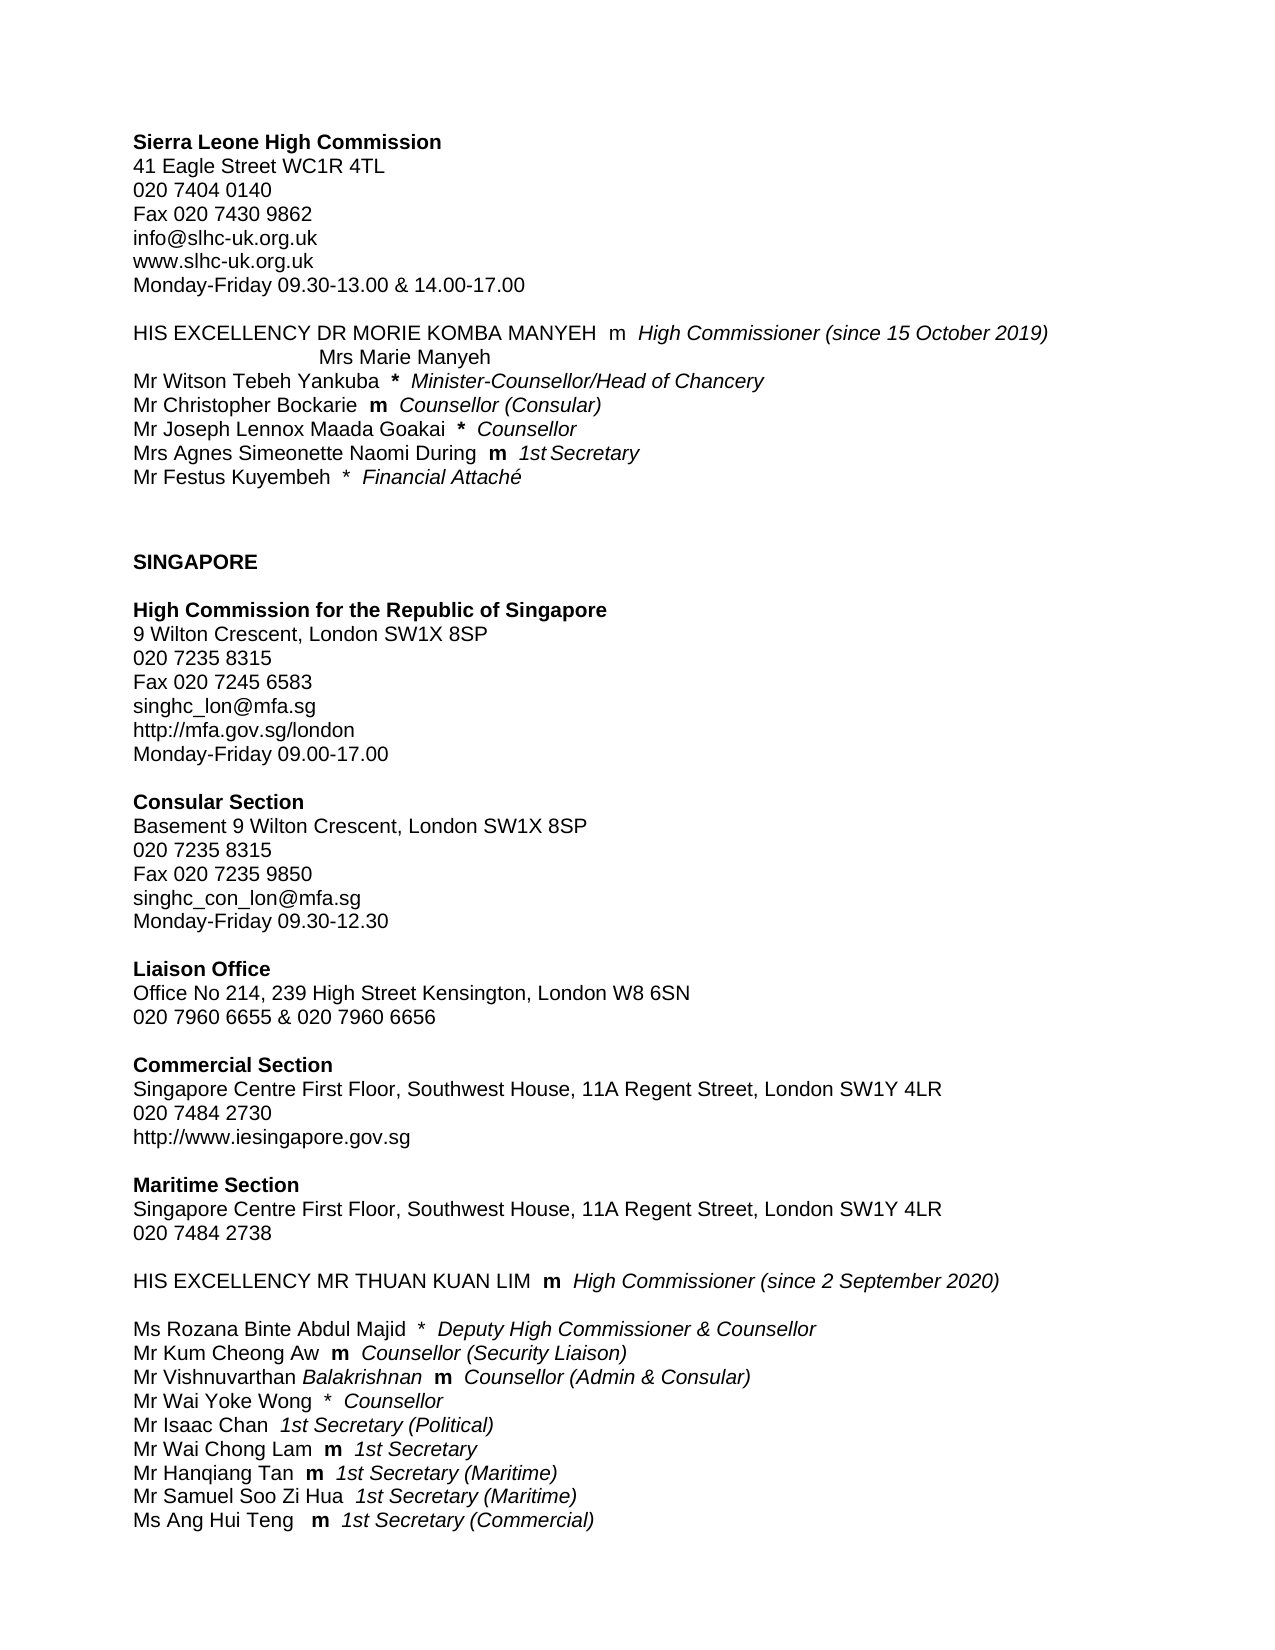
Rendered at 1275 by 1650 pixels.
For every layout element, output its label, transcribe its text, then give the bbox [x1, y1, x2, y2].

text 020 7484 2730 [133, 1101, 1181, 1125]
text Basement 9 Wilton Crescent, London SW1X 8SP [133, 813, 1181, 837]
text Singapore Centre First Floor, Southwest House, 11A Regent Street, London SW1Y 4LR [133, 1197, 1181, 1221]
text Ms Ang Hui Teng m 1st Secretary (Commercial) [133, 1508, 1181, 1532]
text Mr Witson Tebeh Yankuba * Minister-Counsellor/Head of Chancery [133, 369, 1181, 393]
text info@slhc-uk.org.uk [133, 225, 1181, 249]
text High Commission for the Republic of Singapore [133, 598, 1181, 622]
text Ms Rozana Binte Abdul Majid * Deputy High Commissioner & Counsellor [133, 1317, 1181, 1341]
text Fax 020 7430 9862 [133, 201, 1181, 225]
text Sierra Leone High Commission [133, 129, 1181, 153]
text Fax 020 7245 6583 [133, 670, 1181, 694]
text Mr Joseph Lennox Maada Goakai * Counsellor [133, 417, 1181, 441]
text www.slhc-uk.org.uk [133, 249, 1181, 273]
text singhc_con_lon@mfa.sg [133, 885, 1181, 909]
text Fax 020 7235 9850 [133, 861, 1181, 885]
subtitle Liaison Office [133, 957, 1181, 981]
text HIS EXCELLENCY DR MORIE KOMBA MANYEH m High Commissioner (since 15 October 2019) [133, 321, 1181, 345]
text Mr Kum Cheong Aw m Counsellor (Security Liaison) [133, 1341, 1181, 1364]
subtitle Commercial Section [133, 1053, 1181, 1077]
text Mr Wai Yoke Wong * Counsellor [133, 1388, 1181, 1412]
text 020 7484 2738 [133, 1221, 1181, 1245]
text 020 7235 8315 [133, 646, 1181, 670]
text Mr Isaac Chan 1st Secretary (Political) [133, 1412, 1181, 1436]
text Mr Hanqiang Tan m 1st Secretary (Maritime) [133, 1460, 1181, 1484]
text Mr Wai Chong Lam m 1st Secretary [133, 1436, 1181, 1460]
text 020 7235 8315 [133, 837, 1181, 861]
text Mr Christopher Bockarie m Counsellor (Consular) [133, 393, 1181, 417]
text 9 Wilton Crescent, London SW1X 8SP [133, 622, 1181, 646]
text Monday-Friday 09.30-13.00 & 14.00-17.00 [133, 273, 1181, 297]
text Mr Samuel Soo Zi Hua 1st Secretary (Maritime) [133, 1484, 1181, 1508]
text Singapore Centre First Floor, Southwest House, 11A Regent Street, London SW1Y 4LR [133, 1077, 1181, 1101]
text 020 7960 6655 & 020 7960 6656 [133, 1005, 1181, 1029]
text Mr Vishnuvarthan Balakrishnan m Counsellor (Admin & Consular) [133, 1364, 1181, 1388]
subtitle Maritime Section [133, 1173, 1181, 1197]
subtitle Consular Section [133, 789, 1181, 813]
text Mr Festus Kuyembeh * Financial Attaché [133, 465, 1181, 489]
text Monday-Friday 09.30-12.30 [133, 909, 1181, 933]
text http://mfa.gov.sg/london [133, 718, 1181, 742]
text Mrs Marie Manyeh [133, 345, 1181, 369]
text HIS EXCELLENCY MR THUAN KUAN LIM m High Commissioner (since 2 September 2020) [133, 1269, 1181, 1293]
text singhc_lon@mfa.sg [133, 694, 1181, 718]
text 020 7404 0140 [133, 177, 1181, 201]
text SINGAPORE [133, 550, 1181, 574]
text Office No 214, 239 High Street Kensington, London W8 6SN [133, 981, 1181, 1005]
text Monday-Friday 09.00-17.00 [133, 742, 1181, 766]
text Mrs Agnes Simeonette Naomi During m 1st Secretary [133, 441, 1181, 465]
text http://www.iesingapore.gov.sg [133, 1125, 1181, 1149]
text 41 Eagle Street WC1R 4TL [133, 153, 1181, 177]
